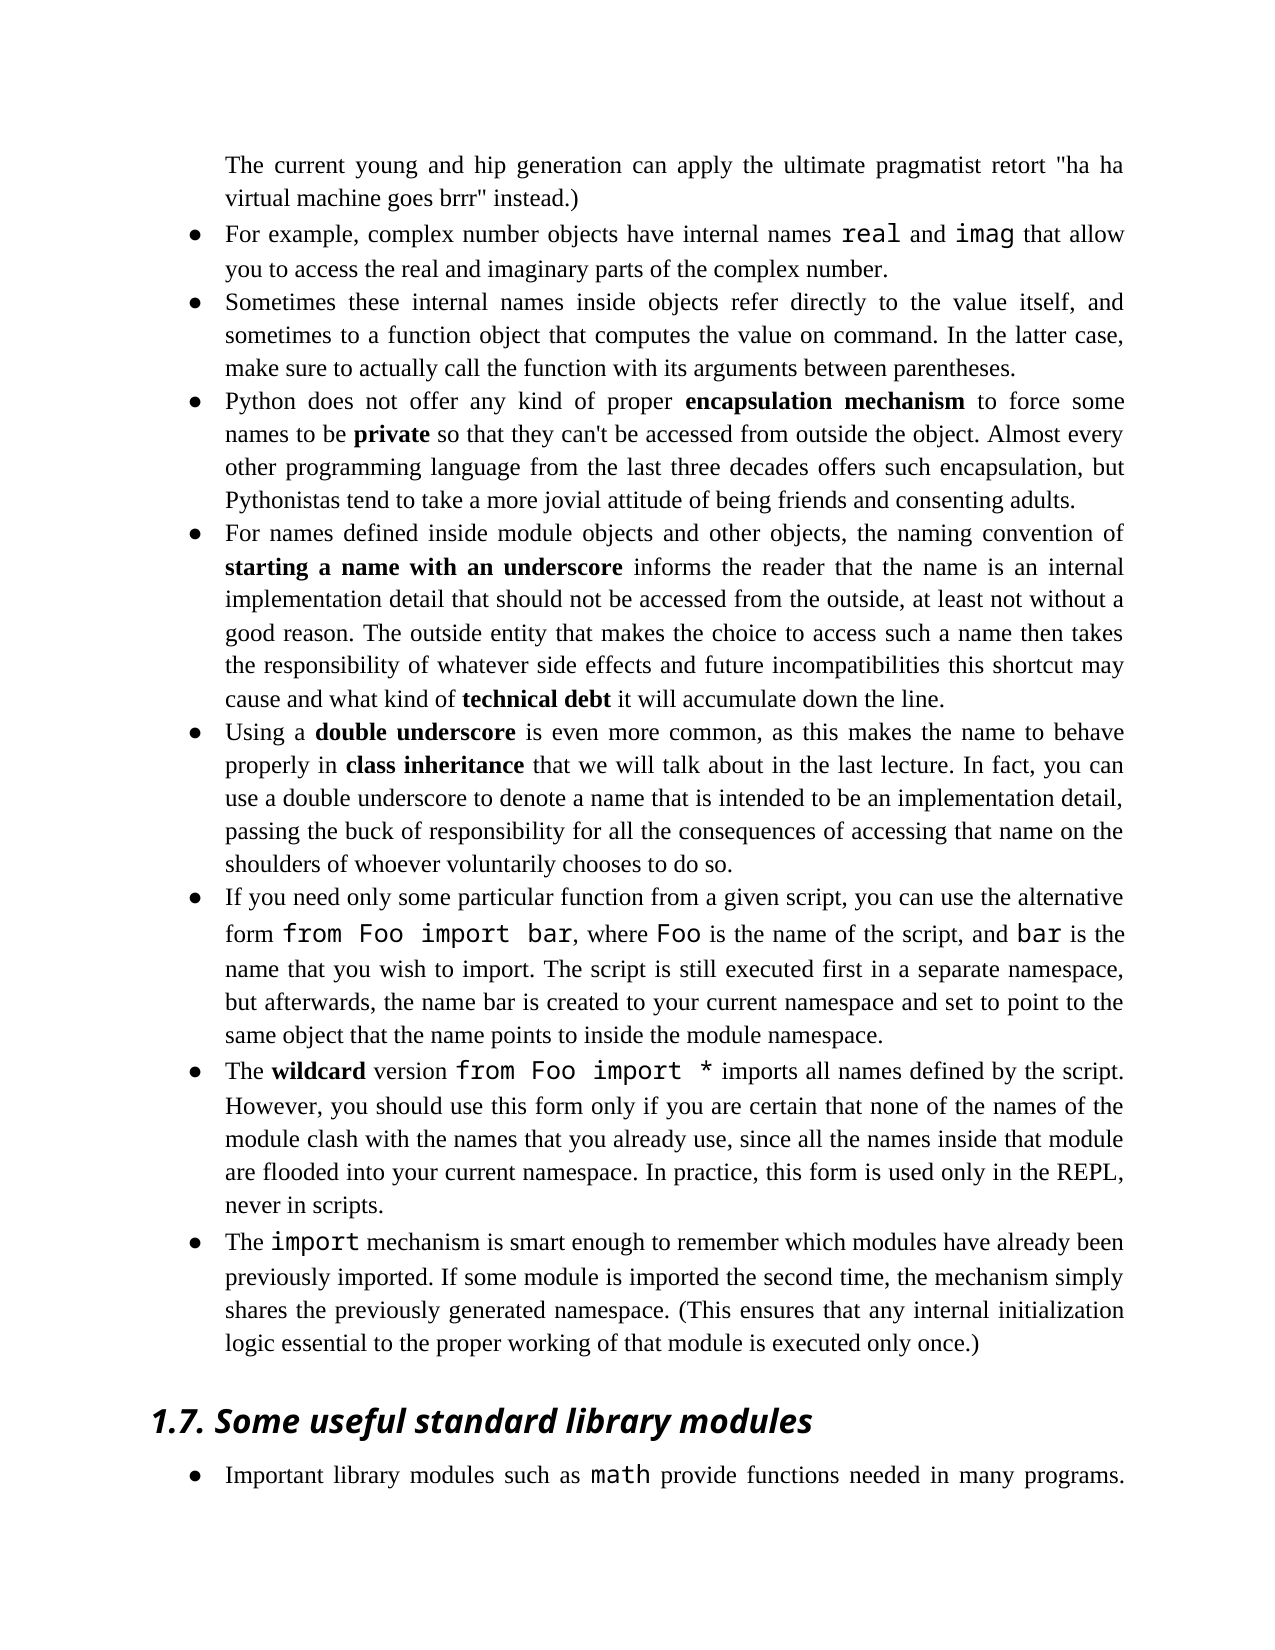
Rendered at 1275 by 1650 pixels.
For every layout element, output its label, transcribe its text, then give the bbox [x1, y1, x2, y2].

list For example, complex number objects have internal names real and imag that allow you to access the real and imaginary parts of the complex number. [187, 216, 1125, 283]
list The wildcard version from Foo import * imports all names defined by the script. However, you should use this form only if you are certain that none of the names of the module clash with the names that you already use, since all the names inside that module are flooded into your current namespace. In practice, this form is used only in the REPL, never in scripts. [187, 1053, 1125, 1219]
list If you need only some particular function from a given script, you can use the alternative form from Foo import bar, where Foo is the name of the script, and bar is the name that you wish to import. The script is still executed first in a separate namespace, but afterwards, the name bar is created to your current namespace and set to point to the same object that the name points to inside the module namespace. [187, 882, 1125, 1049]
list Sometimes these internal names inside objects refer directly to the value itself, and sometimes to a function object that computes the value on command. In the latter case, make sure to actually call the function with its arguments between parentheses. [187, 287, 1125, 382]
list The current young and hip generation can apply the ultimate pragmatist retort "ha ha virtual machine goes brrr" instead.) [187, 150, 1125, 212]
list Important library modules such as math provide functions needed in many programs. [187, 1456, 1125, 1490]
list Using a double underscore is even more common, as this makes the name to behave properly in class inheritance that we will talk about in the last lecture. In fact, you can use a double underscore to denote a name that is intended to be an implementation detail, passing the buck of responsibility for all the consequences of accessing that name on the shoulders of whoever voluntarily chooses to do so. [187, 717, 1125, 877]
list The import mechanism is smart enough to remember which modules have already been previously imported. If some module is imported the second time, the mechanism simply shares the previously generated namespace. (This ensures that any internal initialization logic essential to the proper working of that module is executed only once.) [187, 1223, 1125, 1357]
subtitle 1.7. Some useful standard library modules [150, 1398, 1125, 1444]
list Python does not offer any kind of proper encapsulation mechanism to force some names to be private so that they can't be accessed from outside the object. Almost every other programming language from the last three decades offers such encapsulation, but Pythonistas tend to take a more jovial attitude of being friends and consenting adults. [187, 386, 1125, 514]
list For names defined inside module objects and other objects, the naming convention of starting a name with an underscore informs the reader that the name is an internal implementation detail that should not be accessed from the outside, at least not without a good reason. The outside entity that makes the choice to access such a name then takes the responsibility of whatever side effects and future incompatibilities this shortcut may cause and what kind of technical debt it will accumulate down the line. [187, 518, 1125, 712]
